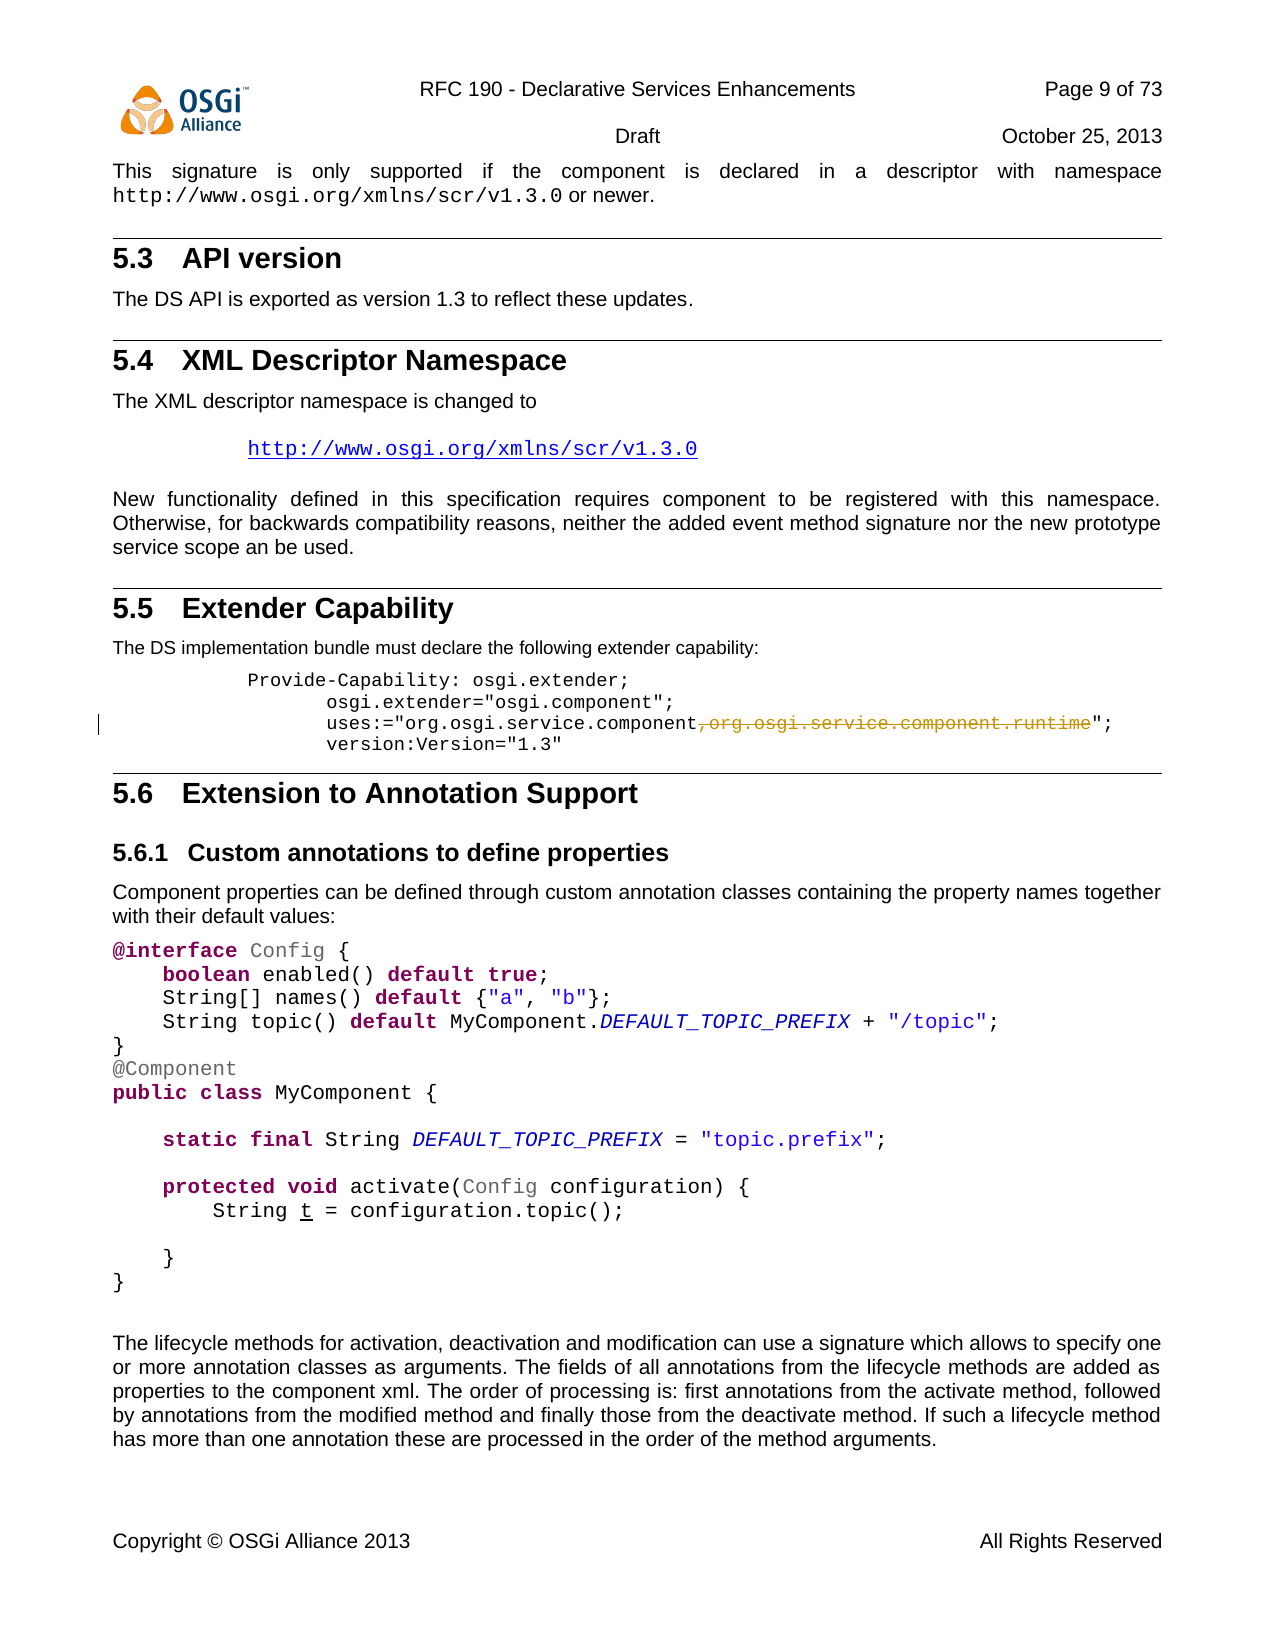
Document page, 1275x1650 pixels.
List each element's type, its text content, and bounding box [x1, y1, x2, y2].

text @interface Config { [112, 940, 1162, 964]
text version:Version="1.3" [247, 735, 1162, 756]
text osgi.extender="osgi.component"; [247, 692, 1162, 714]
text Provide-Capability: osgi.extender; [247, 671, 1162, 692]
subtitle API version [112, 239, 1162, 274]
text } [112, 1247, 1162, 1271]
text Component properties can be defined through custom annotation classes containing the property names together with their default values: [112, 879, 1162, 927]
text uses:="org.osgi.service.component"; [247, 714, 1162, 735]
subtitle XML Descriptor Namespace [112, 341, 1162, 377]
text The XML descriptor namespace is changed to [112, 389, 1162, 413]
text http://www.osgi.org/xmlns/scr/v1.3.0 [247, 438, 1162, 462]
text @Component [112, 1058, 1162, 1082]
text The lifecycle methods for activation, deactivation and modification can use a signature which allows to specify one or more annotation classes as arguments. The fields of all annotations from the lifecycle methods are added as properties to the component xml. The order of processing is: first annotations from the activate method, followed by annotations from the modified method and finally those from the deactivate method. If such a lifecycle method has more than one annotation these are processed in the order of the method arguments. [112, 1331, 1162, 1451]
text } [112, 1271, 1162, 1295]
subtitle Custom annotations to define properties [112, 838, 1162, 867]
text String topic() default MyComponent.DEFAULT_TOPIC_PREFIX + "/topic"; [112, 1011, 1162, 1034]
text boolean enabled() default true; [112, 964, 1162, 987]
text New functionality defined in this specification requires component to be registered with this namespace. Otherwise, for backwards compatibility reasons, neither the added event method signature nor the new prototype service scope an be used. [112, 487, 1162, 559]
text protected void activate(Config configuration) { [112, 1176, 1162, 1200]
text public class MyComponent { [112, 1082, 1162, 1106]
subtitle Extender Capability [112, 589, 1162, 625]
text This signature is only supported if the component is declared in a descriptor with namespace http://www.osgi.org/xmlns/scr/v1.3.0 or newer. [112, 159, 1162, 209]
text The DS API is exported as version 1.3 to reflect these updates. [112, 287, 1162, 311]
text static final String DEFAULT_TOPIC_PREFIX = "topic.prefix"; [112, 1129, 1162, 1153]
text String t = configuration.topic(); [112, 1200, 1162, 1224]
subtitle Extension to Annotation Support [112, 774, 1162, 809]
text The DS implementation bundle must declare the following extender capability: [112, 637, 1162, 659]
picture [113, 78, 257, 142]
text } [112, 1034, 1162, 1058]
text String[] names() default {"a", "b"}; [112, 987, 1162, 1011]
